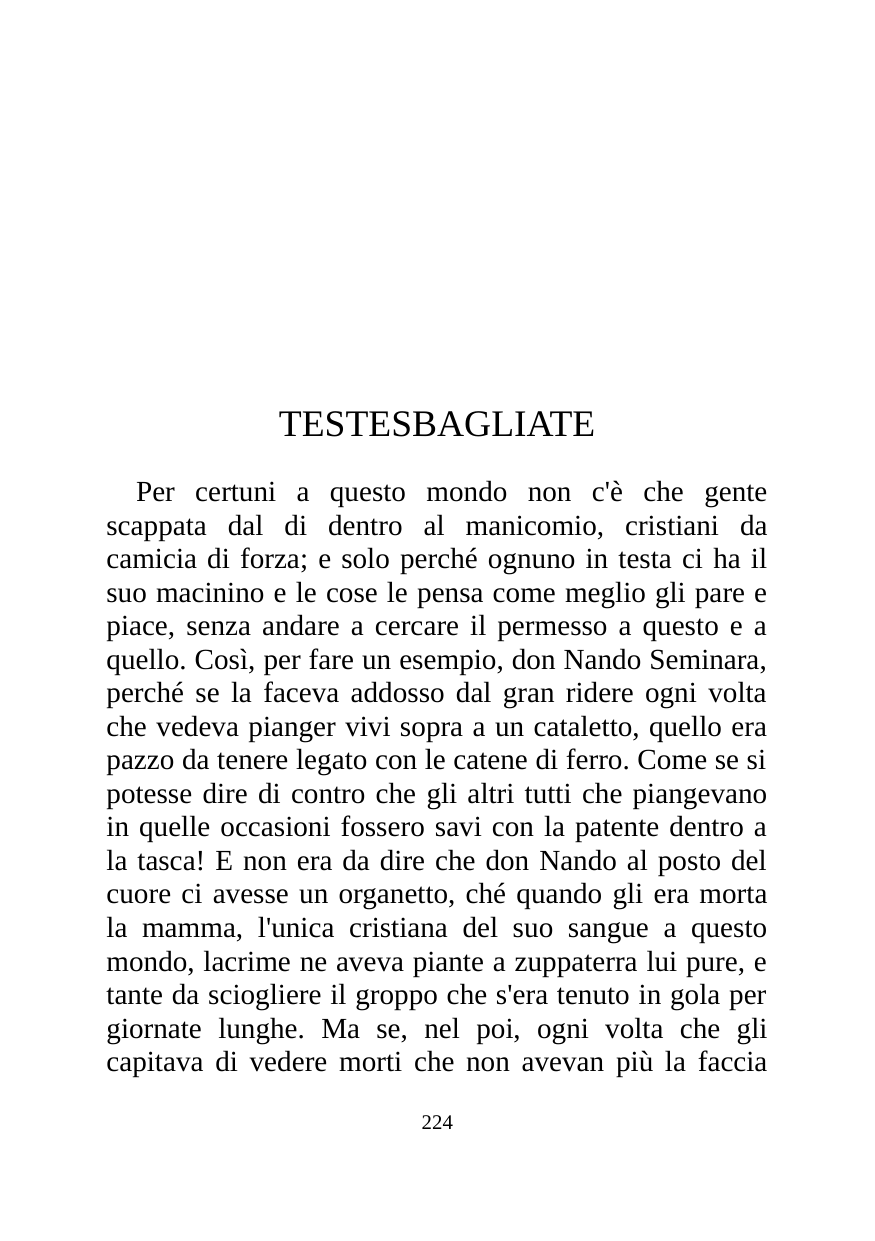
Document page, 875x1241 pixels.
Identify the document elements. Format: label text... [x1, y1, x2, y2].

subtitle TESTESBAGLIATE [106, 402, 768, 445]
text Per certuni a questo mondo non c'è che gente scappata dal di dentro al manicomio, cristiani da camicia di forza; e solo perché ognuno in testa ci ha il suo macinino e le cose le pensa come meglio gli pare e piace, senza andare a cercare il permesso a questo e a quello. Così, per fare un esempio, don Nando Seminara, perché se la faceva addosso dal gran ridere ogni volta che vedeva pianger vivi sopra a un cataletto, quello era pazzo da tenere legato con le catene di ferro. Come se si potesse dire di contro che gli altri tutti che piangevano in quelle occasioni fossero savi con la patente dentro a la tasca! E non era da dire che don Nando al posto del cuore ci avesse un organetto, ché quando gli era morta la mamma, l'unica cristiana del suo sangue a questo mondo, lacrime ne aveva piante a zuppaterra lui pure, e tante da sciogliere il groppo che s'era tenuto in gola per giornate lunghe. Ma se, nel poi, ogni volta che gli capitava di vedere morti che non avevan più la faccia [106, 474, 768, 1078]
